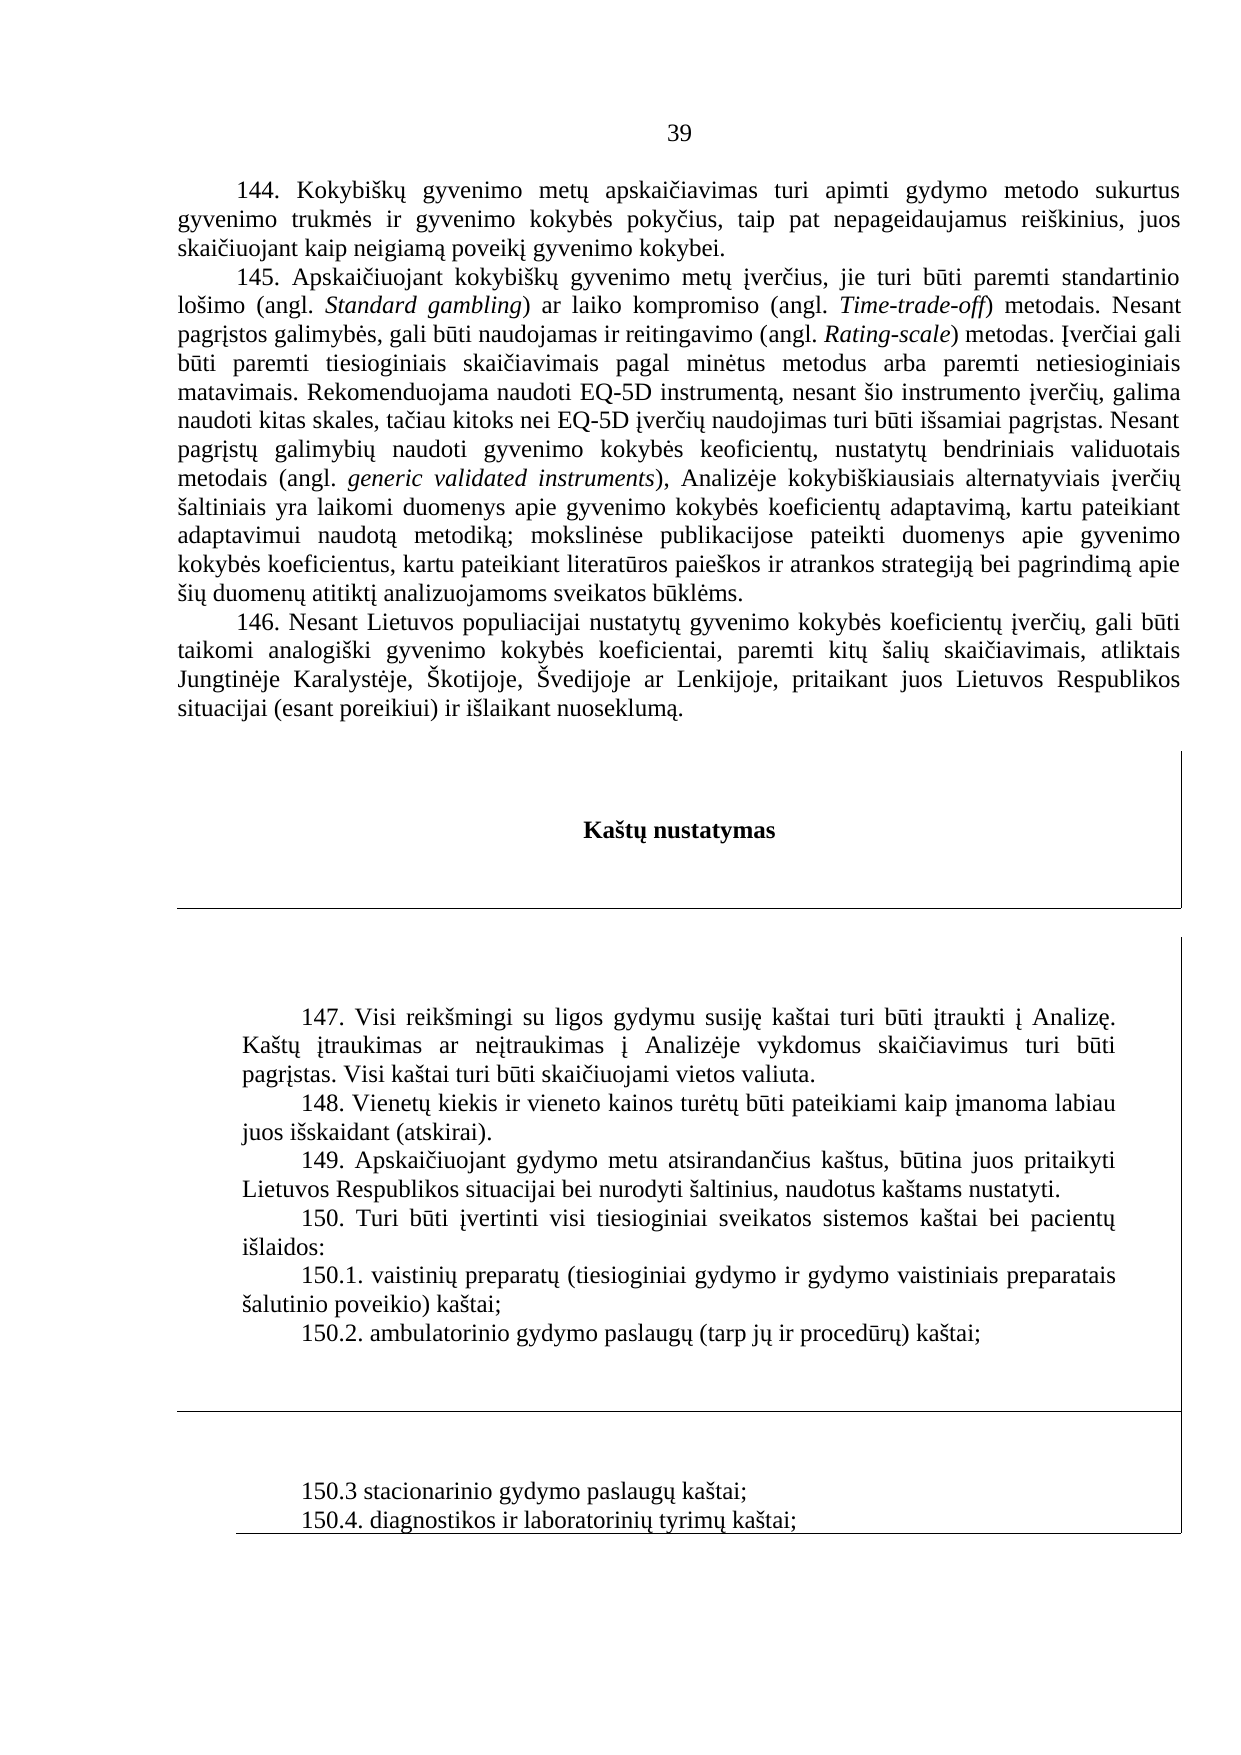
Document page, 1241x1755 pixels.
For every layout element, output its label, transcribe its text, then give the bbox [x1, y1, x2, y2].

text 150. Turi būti įvertinti visi tiesioginiai sveikatos sistemos kaštai bei pacientų išlaidos: [177, 1203, 1181, 1261]
text 144. Kokybiškų gyvenimo metų apskaičiavimas turi apimti gydymo metodo sukurtus gyvenimo trukmės ir gyvenimo kokybės pokyčius, taip pat nepageidaujamus reiškinius, juos skaičiuojant kaip neigiamą poveikį gyvenimo kokybei. [177, 176, 1181, 262]
subtitle Kaštų nustatymas [177, 751, 1181, 908]
text 150.2. ambulatorinio gydymo paslaugų (tarp jų ir procedūrų) kaštai; [177, 1318, 1181, 1411]
text 146. Nesant Lietuvos populiacijai nustatytų gyvenimo kokybės koeficientų įverčių, gali būti taikomi analogiški gyvenimo kokybės koeficientai, paremti kitų šalių skaičiavimais, atliktais Jungtinėje Karalystėje, Škotijoje, Švedijoje ar Lenkijoje, pritaikant juos Lietuvos Respublikos situacijai (esant poreikiui) ir išlaikant nuoseklumą. [177, 607, 1181, 722]
text 150.1. vaistinių preparatų (tiesioginiai gydymo ir gydymo vaistiniais preparatais šalutinio poveikio) kaštai; [177, 1261, 1181, 1318]
text 149. Apskaičiuojant gydymo metu atsirandančius kaštus, būtina juos pritaikyti Lietuvos Respublikos situacijai bei nurodyti šaltinius, naudotus kaštams nustatyti. [177, 1146, 1181, 1203]
text 150.3 stacionarinio gydymo paslaugų kaštai; [236, 1411, 1181, 1505]
text 145. Apskaičiuojant kokybiškų gyvenimo metų įverčius, jie turi būti paremti standartinio lošimo (angl. Standard gambling) ar laiko kompromiso (angl. Time-trade-off) metodais. Nesant pagrįstos galimybės, gali būti naudojamas ir reitingavimo (angl. Rating-scale) metodas. Įverčiai gali būti paremti tiesioginiais skaičiavimais pagal minėtus metodus arba paremti netiesioginiais matavimais. Rekomenduojama naudoti EQ-5D instrumentą, nesant šio instrumento įverčių, galima naudoti kitas skales, tačiau kitoks nei EQ-5D įverčių naudojimas turi būti išsamiai pagrįstas. Nesant pagrįstų galimybių naudoti gyvenimo kokybės keoficientų, nustatytų bendriniais validuotais metodais (angl. generic validated instruments), Analizėje kokybiškiausiais alternatyviais įverčių šaltiniais yra laikomi duomenys apie gyvenimo kokybės koeficientų adaptavimą, kartu pateikiant adaptavimui naudotą metodiką; mokslinėse publikacijose pateikti duomenys apie gyvenimo kokybės koeficientus, kartu pateikiant literatūros paieškos ir atrankos strategiją bei pagrindimą apie šių duomenų atitiktį analizuojamoms sveikatos būklėms. [177, 262, 1181, 607]
text 147. Visi reikšmingi su ligos gydymu susiję kaštai turi būti įtraukti į Analizę. Kaštų įtraukimas ar neįtraukimas į Analizėje vykdomus skaičiavimus turi būti pagrįstas. Visi kaštai turi būti skaičiuojami vietos valiuta. [177, 937, 1181, 1088]
text 150.4. diagnostikos ir laboratorinių tyrimų kaštai; [236, 1505, 1181, 1533]
text 148. Vienetų kiekis ir vieneto kainos turėtų būti pateikiami kaip įmanoma labiau juos išskaidant (atskirai). [177, 1088, 1181, 1146]
